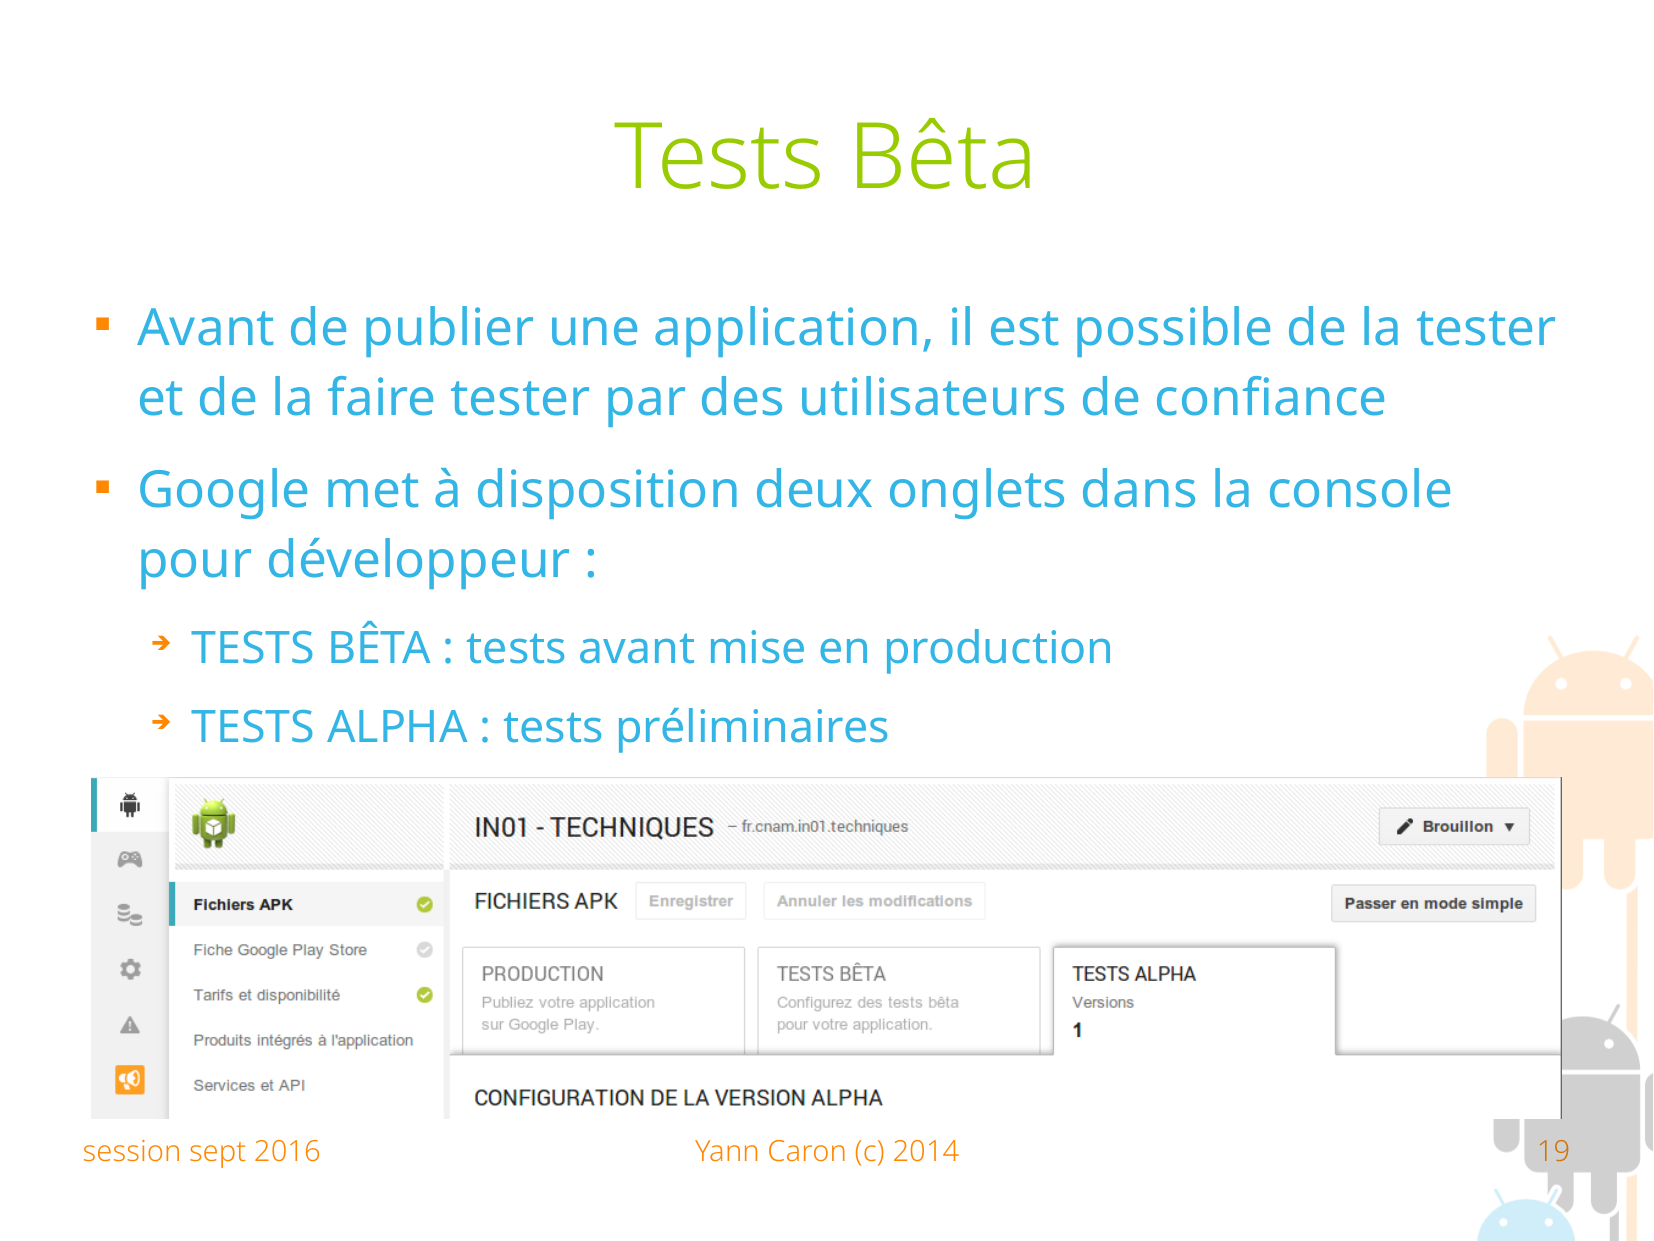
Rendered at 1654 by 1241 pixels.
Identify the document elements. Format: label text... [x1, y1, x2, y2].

picture [91, 423, 1654, 1241]
list Avant de publier une application, il est possible de la tester et de la faire tester par des utilisateurs de confiance Google met à disposition deux onglets dans la console pour développeur : TESTS BÊTA : tests avant mise en production TESTS ALPHA : tests préliminaires [82, 290, 1571, 766]
title Tests Bêta [82, 49, 1571, 257]
